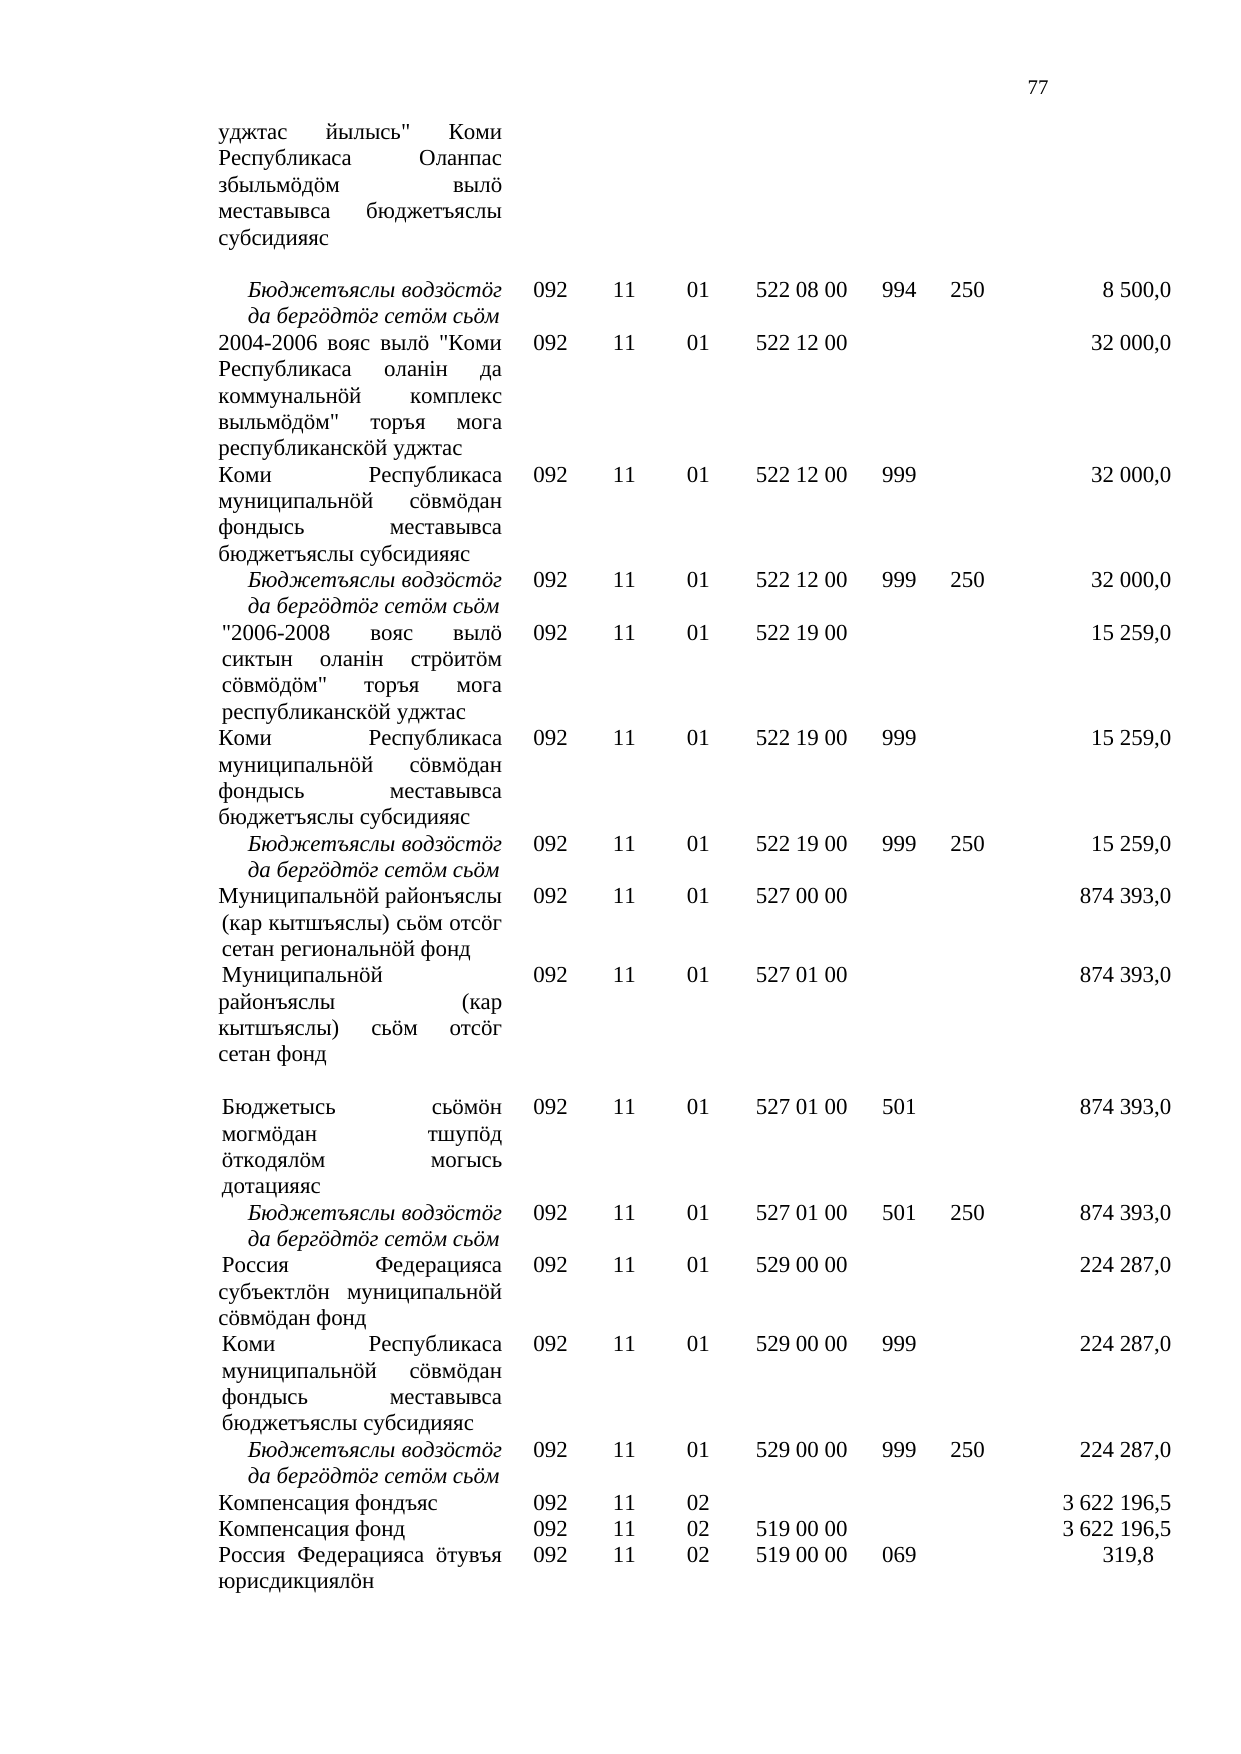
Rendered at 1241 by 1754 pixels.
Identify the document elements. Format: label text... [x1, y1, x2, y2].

table_cell 2004-2006 вояс вылö "Коми Республикаса оланiн да коммунальнöй комплекс выльмöдöм" торъя мога республиканскöй уджтас [207, 329, 513, 461]
table_cell 069 [868, 1541, 930, 1594]
table_cell 15 259,0 [1004, 619, 1182, 724]
table_cell 250 [930, 566, 1004, 619]
table_cell [930, 329, 1004, 461]
table_cell 11 [587, 1199, 661, 1251]
table_cell 527 01 00 [735, 1199, 868, 1251]
table_cell Муниципальнöй районъяслы (кар кытшъяслы) сьöм отсöг сетан региональнöй фонд [207, 883, 513, 961]
table_cell Россия Федерацияса субъектлöн муниципальнöй сöвмöдан фонд [207, 1251, 513, 1330]
table_cell 250 [930, 1199, 1004, 1251]
table_cell 527 00 00 [735, 883, 868, 961]
table_cell [868, 1251, 930, 1330]
table_cell [1183, 1541, 1227, 1594]
table_cell 874 393,0 [1004, 961, 1182, 1093]
table_cell 01 [661, 724, 735, 830]
table_cell 32 000,0 [1004, 329, 1182, 461]
table_cell [1183, 1436, 1227, 1488]
table_cell 529 00 00 [735, 1330, 868, 1436]
table_cell 01 [661, 461, 735, 566]
table_cell 522 12 00 [735, 566, 868, 619]
table_cell 01 [661, 1093, 735, 1199]
table_cell 092 [513, 1489, 587, 1515]
table_cell Бюджетъяслы водзöстöг да бергöдтöг сетöм сьöм [207, 566, 513, 619]
table_cell [930, 883, 1004, 961]
table_cell 522 08 00 [735, 276, 868, 329]
table_cell [1183, 1515, 1227, 1541]
table_cell 250 [930, 276, 1004, 329]
table_cell [1183, 461, 1227, 566]
table_cell 522 19 00 [735, 619, 868, 724]
table_cell 999 [868, 830, 930, 882]
table_cell [661, 118, 735, 276]
table_cell [930, 619, 1004, 724]
table_cell Компенсация фонд [207, 1515, 513, 1541]
table_cell 527 01 00 [735, 961, 868, 1093]
table_cell 092 [513, 1330, 587, 1436]
table_cell 15 259,0 [1004, 830, 1182, 882]
table_cell [868, 329, 930, 461]
table_cell 501 [868, 1093, 930, 1199]
table_cell 250 [930, 1436, 1004, 1488]
table_cell 527 01 00 [735, 1093, 868, 1199]
table_cell 092 [513, 329, 587, 461]
table_cell Компенсация фондъяс [207, 1489, 513, 1515]
table_cell [930, 1251, 1004, 1330]
table_cell [1183, 1330, 1227, 1436]
table_cell 11 [587, 619, 661, 724]
table_cell Коми Республикаса муниципальнöй сöвмöдан фондысь меставывса бюджетъяслы субсидияяс [207, 1330, 513, 1436]
table_cell 11 [587, 461, 661, 566]
table_cell уджтас йылысь" Коми Республикаса Оланпас збыльмöдöм вылö меставывса бюджетъяслы субсидияяс [207, 118, 513, 276]
table_cell [868, 883, 930, 961]
table_cell 874 393,0 [1004, 883, 1182, 961]
table_cell 11 [587, 724, 661, 830]
table_cell 092 [513, 461, 587, 566]
table_cell 522 12 00 [735, 461, 868, 566]
table_cell [1183, 276, 1227, 329]
table_cell 224 287,0 [1004, 1330, 1182, 1436]
table_cell 11 [587, 883, 661, 961]
table_cell [930, 724, 1004, 830]
table_cell 874 393,0 [1004, 1199, 1182, 1251]
table_cell 250 [930, 830, 1004, 882]
table_cell Коми Республикаса муниципальнöй сöвмöдан фондысь меставывса бюджетъяслы субсидияяс [207, 724, 513, 830]
table_cell 01 [661, 276, 735, 329]
table_cell 11 [587, 1330, 661, 1436]
table_cell 092 [513, 961, 587, 1093]
table_cell 999 [868, 566, 930, 619]
table_cell 01 [661, 1330, 735, 1436]
table_cell [1183, 961, 1227, 1093]
table_cell 15 259,0 [1004, 724, 1182, 830]
table_cell 999 [868, 1436, 930, 1488]
table_cell [868, 619, 930, 724]
table_cell 11 [587, 566, 661, 619]
table_cell [1183, 1093, 1227, 1199]
table_cell Бюджетъяслы водзöстöг да бергöдтöг сетöм сьöм [207, 830, 513, 882]
table_cell 092 [513, 566, 587, 619]
table_cell 11 [587, 276, 661, 329]
table_cell 092 [513, 1541, 587, 1594]
table_cell "2006-2008 вояс вылö сиктын оланiн стрöитöм сöвмöдöм" торъя мога республиканскöй уджтас [207, 619, 513, 724]
table_cell 11 [587, 1251, 661, 1330]
table_cell 3 622 196,5 [1004, 1489, 1182, 1515]
table_cell [930, 961, 1004, 1093]
table_cell [930, 1093, 1004, 1199]
table_cell 11 [587, 329, 661, 461]
table_cell 092 [513, 1199, 587, 1251]
table_cell 092 [513, 830, 587, 882]
table_cell [930, 1489, 1004, 1515]
table_cell 092 [513, 1093, 587, 1199]
table_cell [930, 118, 1004, 276]
table_cell 3 622 196,5 [1004, 1515, 1182, 1541]
table_cell 01 [661, 619, 735, 724]
table_cell 522 19 00 [735, 830, 868, 882]
table_cell 092 [513, 724, 587, 830]
table_cell Бюджетъяслы водзöстöг да бергöдтöг сетöм сьöм [207, 1199, 513, 1251]
table_cell [930, 1515, 1004, 1541]
table_cell 999 [868, 1330, 930, 1436]
table_cell 01 [661, 1436, 735, 1488]
table_cell Бюджетъяслы водзöстöг да бергöдтöг сетöм сьöм [207, 276, 513, 329]
table_cell 519 00 00 [735, 1515, 868, 1541]
table_cell 11 [587, 830, 661, 882]
table_cell Коми Республикаса муниципальнöй сöвмöдан фондысь меставывса бюджетъяслы субсидияяс [207, 461, 513, 566]
table_cell [868, 118, 930, 276]
table_cell [868, 1489, 930, 1515]
table_cell 501 [868, 1199, 930, 1251]
table_cell [587, 118, 661, 276]
table_cell 529 00 00 [735, 1251, 868, 1330]
table_cell 092 [513, 276, 587, 329]
table_cell [513, 118, 587, 276]
table_cell 8 500,0 [1004, 276, 1182, 329]
table_cell 999 [868, 461, 930, 566]
table_cell [1183, 619, 1227, 724]
table_cell 11 [587, 1093, 661, 1199]
table_cell 01 [661, 329, 735, 461]
table_cell 999 [868, 724, 930, 830]
table_cell 01 [661, 1199, 735, 1251]
table_cell 092 [513, 619, 587, 724]
table_cell Бюджетъяслы водзöстöг да бергöдтöг сетöм сьöм [207, 1436, 513, 1488]
table_cell 092 [513, 883, 587, 961]
table_cell 11 [587, 961, 661, 1093]
table_cell 522 12 00 [735, 329, 868, 461]
table_cell 02 [661, 1541, 735, 1594]
table_cell 224 287,0 [1004, 1251, 1182, 1330]
table_cell 874 393,0 [1004, 1093, 1182, 1199]
table_cell 32 000,0 [1004, 566, 1182, 619]
table_cell 994 [868, 276, 930, 329]
table_cell [1183, 883, 1227, 961]
table_cell [1183, 118, 1227, 276]
table_cell 11 [587, 1541, 661, 1594]
table_cell 519 00 00 [735, 1541, 868, 1594]
table_cell 01 [661, 1251, 735, 1330]
table_cell 02 [661, 1515, 735, 1541]
table_cell Россия Федерацияса öтувъя юрисдикциялöн [207, 1541, 513, 1594]
table_cell [1183, 724, 1227, 830]
table_cell 11 [587, 1436, 661, 1488]
table_cell 01 [661, 830, 735, 882]
table_cell 092 [513, 1436, 587, 1488]
table_cell Бюджетысь сьöмöн могмöдан тшупöд öткодялöм могысь дотацияяс [207, 1093, 513, 1199]
table_cell [1183, 1489, 1227, 1515]
table_cell 32 000,0 [1004, 461, 1182, 566]
table_cell [930, 461, 1004, 566]
table_cell [1004, 118, 1182, 276]
table_cell 01 [661, 566, 735, 619]
table_cell [930, 1541, 1004, 1594]
table_cell [735, 1489, 868, 1515]
table_cell [1183, 566, 1227, 619]
table_cell 092 [513, 1515, 587, 1541]
table_cell Муниципальнöй районъяслы (кар кытшъяслы) сьöм отсöг сетан фонд [207, 961, 513, 1093]
table_cell [868, 961, 930, 1093]
table_cell [1183, 329, 1227, 461]
table_cell 02 [661, 1489, 735, 1515]
table_cell [735, 118, 868, 276]
table_cell 092 [513, 1251, 587, 1330]
table_cell 11 [587, 1489, 661, 1515]
table_cell 224 287,0 [1004, 1436, 1182, 1488]
table_cell 529 00 00 [735, 1436, 868, 1488]
table_cell [1183, 1199, 1227, 1251]
table_cell 11 [587, 1515, 661, 1541]
table_cell 01 [661, 961, 735, 1093]
table_cell 522 19 00 [735, 724, 868, 830]
table_cell [1183, 1251, 1227, 1330]
table_cell [930, 1330, 1004, 1436]
table_cell 01 [661, 883, 735, 961]
table_cell [868, 1515, 930, 1541]
table_cell [1183, 830, 1227, 882]
table_cell 319,8 [1004, 1541, 1182, 1594]
